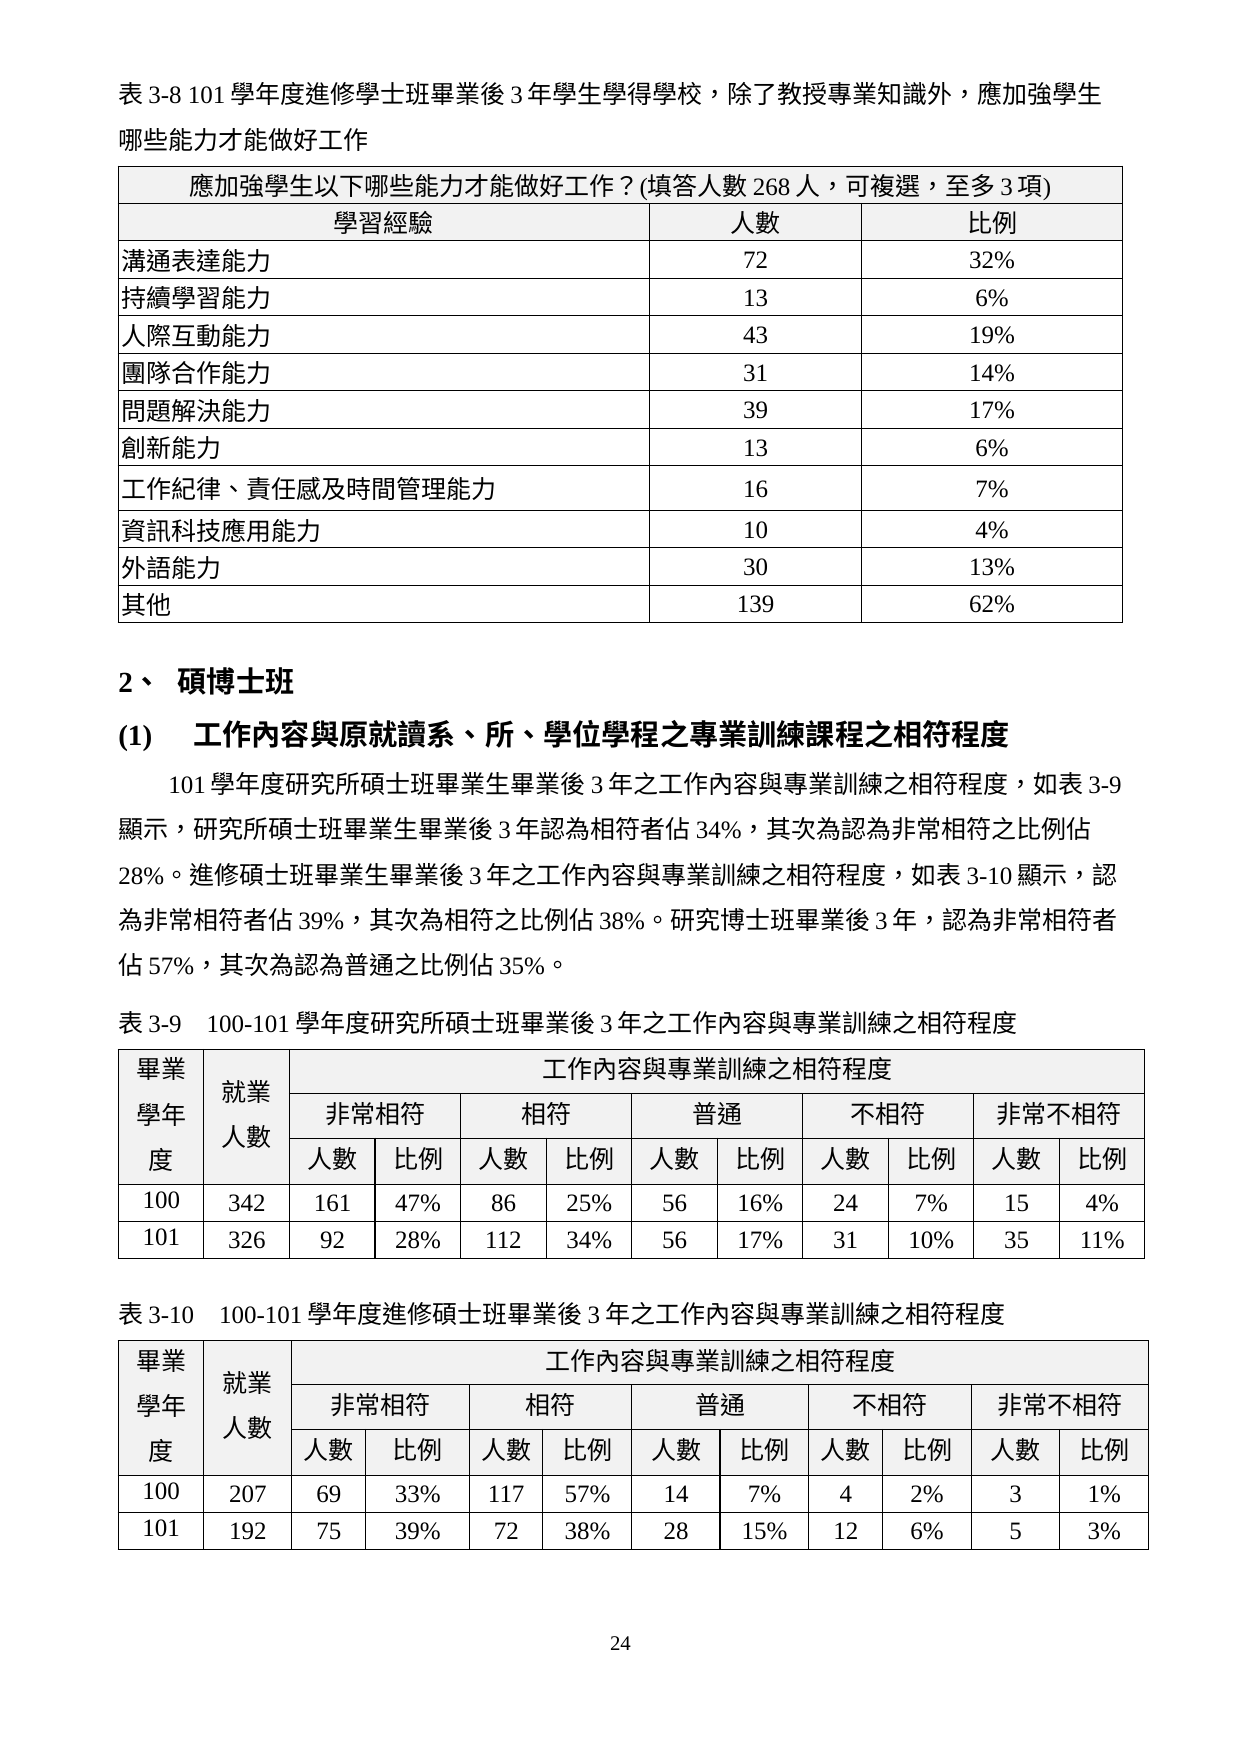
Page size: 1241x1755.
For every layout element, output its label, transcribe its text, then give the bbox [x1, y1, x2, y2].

table_cell 11% [1060, 1222, 1144, 1258]
table_cell 普通 [632, 1094, 802, 1138]
table_cell 35 [974, 1222, 1059, 1258]
table_cell 相符 [470, 1385, 631, 1429]
table_cell 72 [650, 241, 861, 278]
table_cell 人數 [290, 1139, 374, 1184]
table_cell 342 [204, 1185, 289, 1221]
table_cell 人數 [972, 1430, 1059, 1475]
table_cell 39% [366, 1513, 469, 1549]
table_cell 69 [292, 1476, 365, 1512]
table_cell 75 [292, 1513, 365, 1549]
table_cell 6% [862, 279, 1122, 315]
table_cell 比例 [718, 1139, 802, 1184]
table_cell 外語能力 [119, 548, 649, 584]
table_cell 86 [461, 1185, 546, 1221]
table_cell 學習經驗 [119, 204, 649, 240]
table_cell 創新能力 [119, 429, 649, 465]
table_cell 101 [119, 1222, 203, 1258]
table_cell 5 [972, 1513, 1059, 1549]
table_header 應加強學生以下哪些能力才能做好工作？(填答人數268人，可複選，至多3項) [119, 167, 1122, 203]
table_cell 56 [632, 1185, 717, 1221]
table_cell 139 [650, 586, 861, 622]
table_cell 人數 [632, 1139, 717, 1184]
table_cell 人數 [803, 1139, 888, 1184]
table_header 工作內容與專業訓練之相符程度 [292, 1341, 1148, 1384]
table_cell 人數 [632, 1430, 719, 1475]
table_cell 非常不相符 [972, 1385, 1148, 1429]
text 101學年度研究所碩士班畢業生畢業後3年之工作內容與專業訓練之相符程度，如表3-9顯示，研究所碩士班畢業生畢業後3年認為相符者佔34%，其次為認為非常相符之比例佔28%。進修碩士班畢業生畢業後3年之工作內容與專業訓練之相符程度，如表3-10顯示，認為非常相符者佔39%，其次為相符之比例佔38%。研究博士班畢業後3年，認為非常相符者佔57%，其次為認為普通之比例佔35%。 [118, 764, 1122, 982]
table_cell 112 [461, 1222, 546, 1258]
table_cell 比例 [547, 1139, 631, 1184]
table_cell 100 [119, 1185, 203, 1221]
table_cell 57% [543, 1476, 631, 1512]
table_cell 101 [119, 1513, 203, 1549]
table_cell 比例 [543, 1430, 631, 1475]
table_cell 192 [204, 1513, 291, 1549]
table_cell 32% [862, 241, 1122, 278]
table_cell 不相符 [803, 1094, 973, 1138]
table_cell 人數 [461, 1139, 546, 1184]
table_cell 43 [650, 316, 861, 353]
table_cell 1% [1060, 1476, 1148, 1512]
table_cell 3% [1060, 1513, 1148, 1549]
table_cell 問題解決能力 [119, 391, 649, 428]
table_cell 31 [803, 1222, 888, 1258]
table_cell 10 [650, 511, 861, 547]
table_cell 比例 [862, 204, 1122, 240]
table_cell 人數 [470, 1430, 542, 1475]
table_cell 117 [470, 1476, 542, 1512]
table_header 就業 人數 [204, 1050, 289, 1184]
table_cell 14% [862, 354, 1122, 390]
table_cell 不相符 [809, 1385, 971, 1429]
table_cell 13 [650, 429, 861, 465]
table_header 工作內容與專業訓練之相符程度 [290, 1050, 1144, 1093]
table_cell 16% [718, 1185, 802, 1221]
table_cell 39 [650, 391, 861, 428]
table_cell 92 [290, 1222, 374, 1258]
text 表3-9 100-101學年度研究所碩士班畢業後3年之工作內容與專業訓練之相符程度 [118, 1004, 1122, 1040]
table_cell 比例 [1060, 1430, 1148, 1475]
table_cell 15 [974, 1185, 1059, 1221]
table_cell 工作紀律、責任感及時間管理能力 [119, 466, 649, 510]
table_cell 7% [721, 1476, 808, 1512]
table_cell 100 [119, 1476, 203, 1512]
table_cell 人數 [809, 1430, 882, 1475]
table_cell 326 [204, 1222, 289, 1258]
table_cell 比例 [1060, 1139, 1144, 1184]
table_cell 非常相符 [292, 1385, 469, 1429]
table_cell 17% [718, 1222, 802, 1258]
table_cell 38% [543, 1513, 631, 1549]
table_cell 16 [650, 466, 861, 510]
table_cell 比例 [721, 1430, 808, 1475]
table_cell 比例 [889, 1139, 973, 1184]
table_cell 28 [632, 1513, 719, 1549]
table_cell 24 [803, 1185, 888, 1221]
table_header 畢業 學年度 [119, 1341, 203, 1475]
table_cell 31 [650, 354, 861, 390]
table_cell 161 [290, 1185, 374, 1221]
table_cell 人數 [292, 1430, 365, 1475]
table_cell 15% [721, 1513, 808, 1549]
table_cell 溝通表達能力 [119, 241, 649, 278]
table_cell 17% [862, 391, 1122, 428]
table_cell 13 [650, 279, 861, 315]
text 表3-8 101學年度進修學士班畢業後3年學生學得學校，除了教授專業知識外，應加強學生哪些能力才能做好工作 [118, 75, 1122, 157]
table_cell 6% [862, 429, 1122, 465]
table_cell 56 [632, 1222, 717, 1258]
table_cell 2% [883, 1476, 971, 1512]
table_cell 人數 [650, 204, 861, 240]
table_cell 28% [376, 1222, 460, 1258]
table_cell 19% [862, 316, 1122, 353]
table_cell 10% [889, 1222, 973, 1258]
table_cell 72 [470, 1513, 542, 1549]
table_cell 比例 [376, 1139, 460, 1184]
table_header 就業 人數 [204, 1341, 291, 1475]
table_cell 13% [862, 548, 1122, 584]
table_cell 4% [862, 511, 1122, 547]
table_cell 7% [862, 466, 1122, 510]
table_cell 62% [862, 586, 1122, 622]
table_cell 6% [883, 1513, 971, 1549]
table_cell 14 [632, 1476, 719, 1512]
table_cell 25% [547, 1185, 631, 1221]
table_header 畢業 學年度 [119, 1050, 203, 1184]
table_cell 4 [809, 1476, 882, 1512]
table_cell 30 [650, 548, 861, 584]
table_cell 7% [889, 1185, 973, 1221]
table_cell 比例 [366, 1430, 469, 1475]
table_cell 非常相符 [290, 1094, 460, 1138]
table_cell 34% [547, 1222, 631, 1258]
table_cell 12 [809, 1513, 882, 1549]
table_cell 非常不相符 [974, 1094, 1144, 1138]
table_cell 47% [376, 1185, 460, 1221]
table_cell 普通 [632, 1385, 808, 1429]
list 工作內容與原就讀系、所、學位學程之專業訓練課程之相符程度 [118, 712, 1122, 754]
table_cell 持續學習能力 [119, 279, 649, 315]
text 表3-10 100-101學年度進修碩士班畢業後3年之工作內容與專業訓練之相符程度 [118, 1295, 1122, 1331]
table_cell 33% [366, 1476, 469, 1512]
table_cell 3 [972, 1476, 1059, 1512]
table_cell 其他 [119, 586, 649, 622]
table_cell 人際互動能力 [119, 316, 649, 353]
table_cell 資訊科技應用能力 [119, 511, 649, 547]
table_cell 比例 [883, 1430, 971, 1475]
list 碩博士班 [118, 659, 1122, 701]
table_cell 相符 [461, 1094, 631, 1138]
table_cell 4% [1060, 1185, 1144, 1221]
table_cell 207 [204, 1476, 291, 1512]
table_cell 團隊合作能力 [119, 354, 649, 390]
table_cell 人數 [974, 1139, 1059, 1184]
